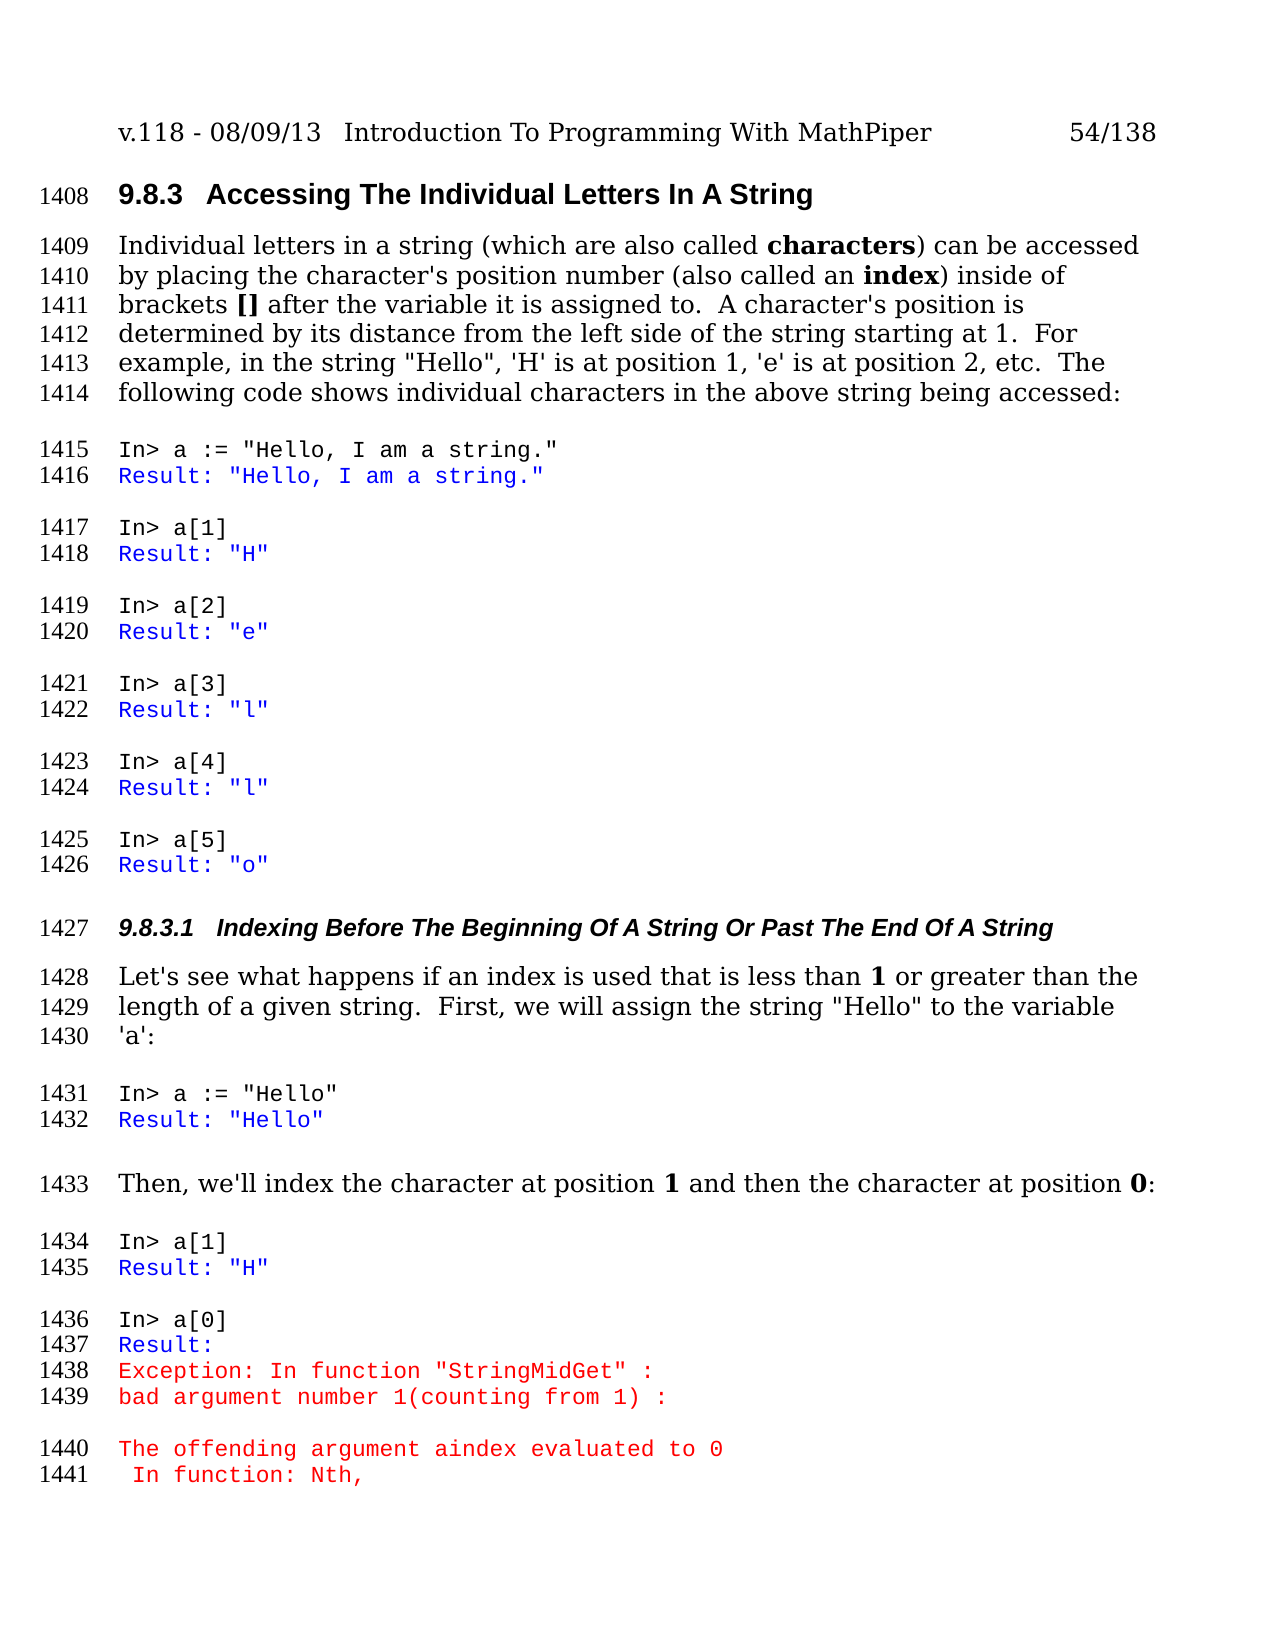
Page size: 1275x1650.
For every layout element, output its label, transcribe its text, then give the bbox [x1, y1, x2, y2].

text bad argument number 1(counting from 1) : [118, 1386, 1157, 1412]
text Then, we'll index the character at position 1 and then the character at position 0: [118, 1169, 1157, 1198]
text In> a[4] [118, 750, 1157, 776]
text Let's see what happens if an index is used that is less than 1 or greater than the length of a given string. First, we will assign the string "Hello" to the variable 'a': [118, 962, 1157, 1050]
text Result: "o" [118, 854, 1157, 880]
text Result: "Hello, I am a string." [118, 465, 1157, 491]
text The offending argument aindex evaluated to 0 [118, 1438, 1157, 1463]
text In> a[0] [118, 1308, 1157, 1334]
text In> a[1] [118, 517, 1157, 543]
subtitle Indexing Before The Beginning Of A String Or Past The End Of A String [118, 913, 1157, 941]
text Result: "l" [118, 776, 1157, 802]
text In> a[2] [118, 594, 1157, 620]
text In> a[5] [118, 828, 1157, 854]
text Exception: In function "StringMidGet" : [118, 1360, 1157, 1386]
text In function: Nth, [118, 1463, 1157, 1489]
text In> a[1] [118, 1230, 1157, 1256]
text Result: "l" [118, 698, 1157, 724]
text Result: "H" [118, 543, 1157, 568]
text In> a := "Hello" [118, 1082, 1157, 1108]
text In> a := "Hello, I am a string." [118, 439, 1157, 465]
text Result: "Hello" [118, 1108, 1157, 1134]
text Individual letters in a string (which are also called characters) can be accessed by placing the character's position number (also called an index) inside of brackets [] after the variable it is assigned to. A character's position is determined by its distance from the left side of the string starting at 1. For example, in the string "Hello", 'H' is at position 1, 'e' is at position 2, etc. The following code shows individual characters in the above string being accessed: [118, 231, 1157, 407]
subtitle Accessing The Individual Letters In A String [118, 177, 1157, 210]
text Result: "H" [118, 1256, 1157, 1282]
text Result: "e" [118, 620, 1157, 646]
text In> a[3] [118, 672, 1157, 698]
text Result: [118, 1334, 1157, 1360]
